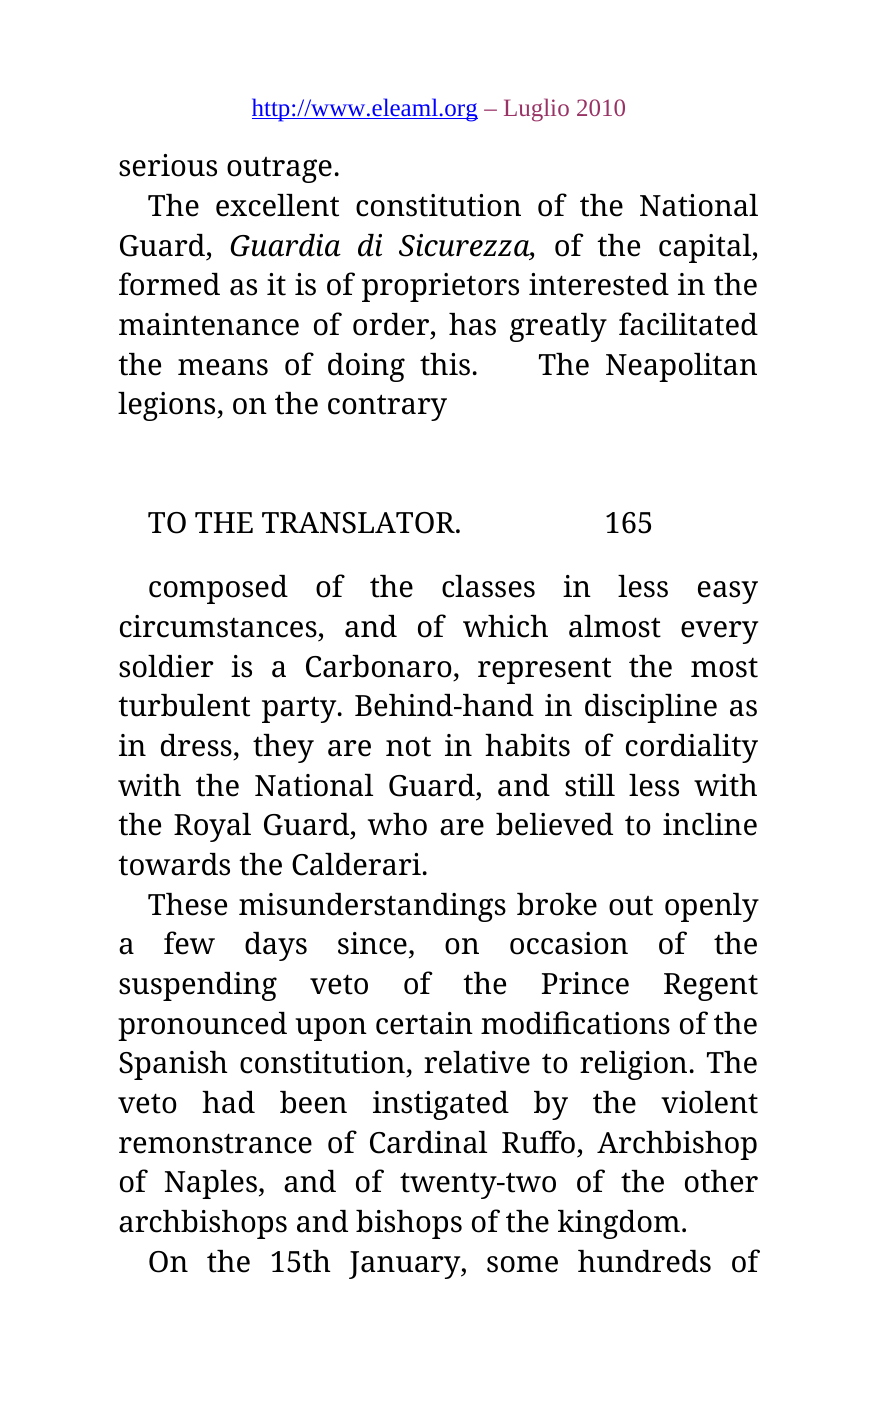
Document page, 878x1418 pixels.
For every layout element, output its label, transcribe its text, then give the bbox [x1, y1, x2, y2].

text On the 15th January, some hundreds of [118, 1241, 759, 1281]
text These misunderstandings broke out openly a few days since, on occasion of the suspending veto of the Prince Regent pronounced upon certain modifications of the Spanish constitution, relative to religion. The veto had been instigated by the violent remonstrance of Cardinal Ruffo, Archbishop of Naples, and of twenty-two of the other archbishops and bishops of the kingdom. [118, 884, 759, 1241]
text composed of the classes in less easy circumstances, and of which almost every soldier is a Carbonaro, represent the most turbulent party. Behind-hand in discipline as in dress, they are not in habits of cordiality with the National Guard, and still less with the Royal Guard, who are believed to incline towards the Calderari. [118, 566, 759, 884]
text serious outrage. [118, 146, 759, 185]
text TO THE TRANSLATOR. 165 [118, 503, 759, 542]
text The excellent constitution of the National Guard, Guardia di Sicurezza, of the capital, formed as it is of proprietors interested in the maintenance of order, has greatly facilitated the means of doing this. The Neapolitan legions, on the contrary [118, 185, 759, 423]
